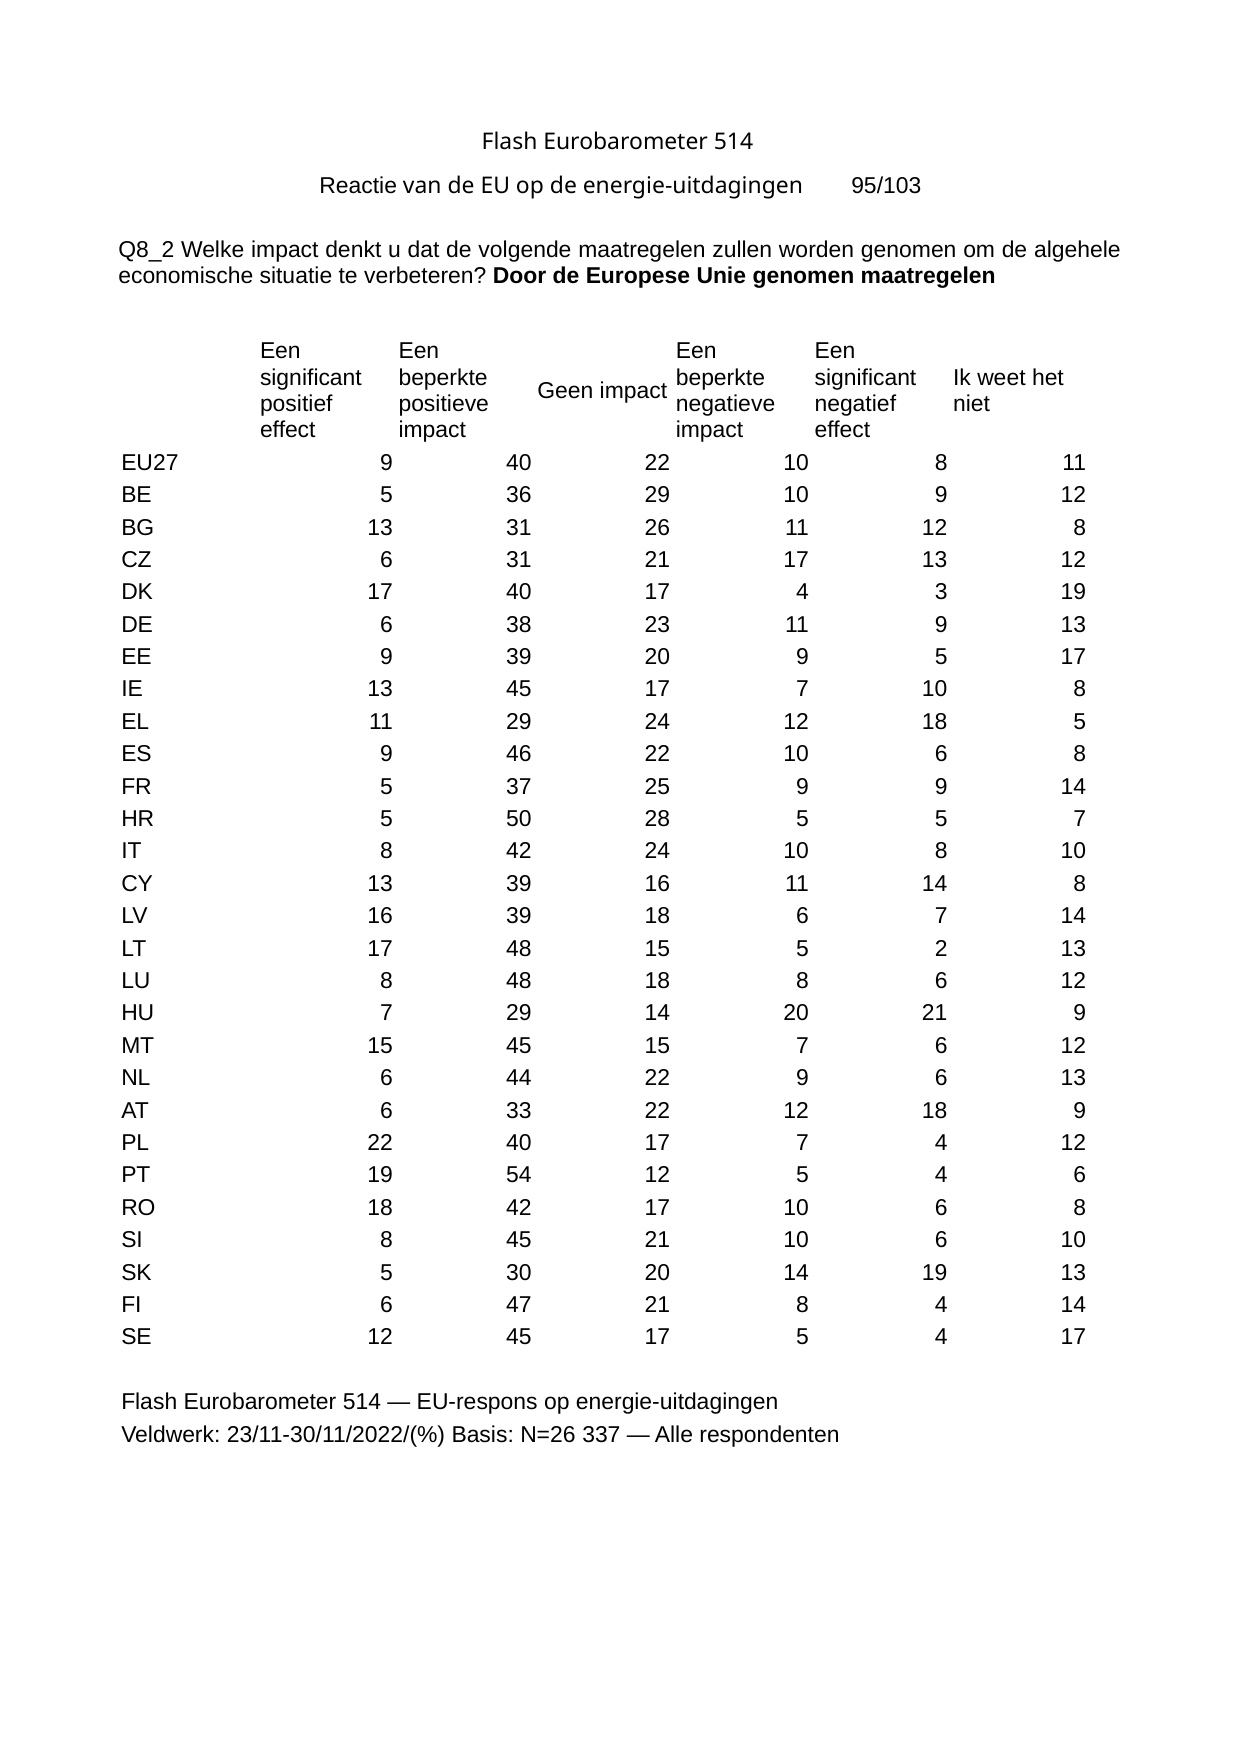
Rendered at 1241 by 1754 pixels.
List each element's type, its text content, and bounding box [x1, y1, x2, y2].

table_cell BE [118, 478, 257, 510]
table_cell 10 [673, 1191, 811, 1223]
table_cell 24 [534, 705, 673, 737]
table_cell 48 [395, 932, 534, 964]
table_cell SE [118, 1320, 257, 1353]
table_cell [118, 1353, 257, 1385]
table_cell 8 [950, 737, 1089, 769]
table_cell 13 [811, 543, 950, 575]
table_cell 6 [811, 1191, 950, 1223]
table_cell 5 [673, 802, 811, 834]
table_cell HU [118, 996, 257, 1029]
table_cell 10 [950, 1223, 1089, 1256]
table_cell 9 [673, 1061, 811, 1093]
table_cell 8 [257, 834, 395, 867]
table_cell 3 [811, 575, 950, 608]
table_cell 47 [395, 1288, 534, 1320]
table_cell 14 [950, 770, 1089, 802]
table_cell 25 [534, 770, 673, 802]
table_cell 7 [673, 673, 811, 705]
table_cell 4 [673, 575, 811, 608]
table_cell [395, 1353, 534, 1385]
table_cell EU27 [118, 446, 257, 478]
table_cell 50 [395, 802, 534, 834]
table_cell 40 [395, 446, 534, 478]
table_cell 4 [811, 1320, 950, 1353]
table_cell 6 [257, 1288, 395, 1320]
table_cell 10 [673, 737, 811, 769]
table_cell 39 [395, 899, 534, 932]
table_cell 5 [673, 932, 811, 964]
table_cell 18 [257, 1191, 395, 1223]
table_cell 13 [950, 1061, 1089, 1093]
table_cell 17 [673, 543, 811, 575]
table_cell [257, 1353, 395, 1385]
table_cell 9 [950, 996, 1089, 1029]
table_cell 14 [811, 867, 950, 899]
table_cell 5 [257, 478, 395, 510]
table_cell 8 [950, 510, 1089, 543]
table_cell 9 [257, 640, 395, 672]
table_cell 8 [673, 1288, 811, 1320]
table_cell IT [118, 834, 257, 867]
table_cell 19 [811, 1256, 950, 1288]
table_cell 5 [811, 640, 950, 672]
table_cell 12 [811, 510, 950, 543]
table_cell 10 [673, 446, 811, 478]
table_cell 30 [395, 1256, 534, 1288]
table_cell 14 [950, 899, 1089, 932]
table_header Een significant negatief effect [811, 334, 950, 446]
table_cell 29 [534, 478, 673, 510]
table_cell 22 [534, 737, 673, 769]
table_cell NL [118, 1061, 257, 1093]
table_cell 10 [950, 834, 1089, 867]
table_cell 9 [673, 640, 811, 672]
table_cell 39 [395, 867, 534, 899]
table_cell 9 [257, 446, 395, 478]
table_cell CZ [118, 543, 257, 575]
table_cell 5 [950, 705, 1089, 737]
table_cell EE [118, 640, 257, 672]
table_cell 15 [534, 932, 673, 964]
table_cell 18 [811, 1094, 950, 1126]
table_cell 8 [950, 867, 1089, 899]
table_cell 6 [673, 899, 811, 932]
table_cell PT [118, 1158, 257, 1191]
table_cell 48 [395, 964, 534, 996]
table_cell 6 [811, 1029, 950, 1061]
table_cell 10 [673, 478, 811, 510]
table_cell 12 [673, 1094, 811, 1126]
table_cell SK [118, 1256, 257, 1288]
table_cell 18 [534, 899, 673, 932]
table_cell IE [118, 673, 257, 705]
table_cell 17 [534, 575, 673, 608]
table_cell Flash Eurobarometer 514 — EU-respons op energie-uitdagingen [118, 1385, 1089, 1417]
table_cell 9 [811, 478, 950, 510]
table_cell 12 [673, 705, 811, 737]
table_header Een beperkte negatieve impact [673, 334, 811, 446]
table_cell 23 [534, 608, 673, 640]
table_cell 17 [534, 673, 673, 705]
table_cell 22 [257, 1126, 395, 1158]
table_cell MT [118, 1029, 257, 1061]
table_cell 17 [534, 1320, 673, 1353]
table_cell 17 [950, 1320, 1089, 1353]
table_cell 13 [950, 1256, 1089, 1288]
table_cell 37 [395, 770, 534, 802]
table_cell 4 [811, 1126, 950, 1158]
table_cell 22 [534, 1094, 673, 1126]
table_cell 8 [811, 446, 950, 478]
table_cell 11 [257, 705, 395, 737]
text Q8_2 Welke impact denkt u dat de volgende maatregelen zullen worden genomen om de algehele economische situatie te verbeteren? Door de Europese Unie genomen maatregelen [118, 236, 1122, 289]
table_cell 45 [395, 1029, 534, 1061]
table_cell LU [118, 964, 257, 996]
table_cell 29 [395, 996, 534, 1029]
table_cell 10 [673, 834, 811, 867]
table_header Een beperkte positieve impact [395, 334, 534, 446]
table_header Ik weet het niet [950, 334, 1089, 446]
table_cell 13 [950, 608, 1089, 640]
table_cell 12 [257, 1320, 395, 1353]
table_cell DK [118, 575, 257, 608]
table_cell 8 [950, 673, 1089, 705]
table_cell 22 [534, 446, 673, 478]
table_cell 14 [534, 996, 673, 1029]
table_cell 20 [673, 996, 811, 1029]
table_cell 14 [950, 1288, 1089, 1320]
table_cell 7 [811, 899, 950, 932]
table_cell 19 [950, 575, 1089, 608]
table_cell 17 [534, 1126, 673, 1158]
table_cell 6 [257, 608, 395, 640]
table_cell RO [118, 1191, 257, 1223]
table_cell 42 [395, 834, 534, 867]
table_cell 14 [673, 1256, 811, 1288]
table_cell 38 [395, 608, 534, 640]
table_cell 6 [257, 1061, 395, 1093]
table_cell 6 [257, 543, 395, 575]
table_cell FR [118, 770, 257, 802]
table_cell 7 [950, 802, 1089, 834]
table_cell 4 [811, 1158, 950, 1191]
table_cell 40 [395, 1126, 534, 1158]
table_cell 39 [395, 640, 534, 672]
table_cell 12 [950, 1126, 1089, 1158]
table_cell CY [118, 867, 257, 899]
table_cell 8 [950, 1191, 1089, 1223]
table_cell LT [118, 932, 257, 964]
table_cell 9 [257, 737, 395, 769]
table_cell 12 [950, 1029, 1089, 1061]
table_cell 19 [257, 1158, 395, 1191]
table_cell 9 [811, 608, 950, 640]
table_cell 5 [673, 1158, 811, 1191]
table_cell 8 [811, 834, 950, 867]
table_cell 26 [534, 510, 673, 543]
table_cell 11 [673, 510, 811, 543]
table_cell 33 [395, 1094, 534, 1126]
table_cell 45 [395, 1223, 534, 1256]
table_cell 54 [395, 1158, 534, 1191]
table_cell 40 [395, 575, 534, 608]
table_cell 4 [811, 1288, 950, 1320]
table_cell 11 [950, 446, 1089, 478]
table_cell 24 [534, 834, 673, 867]
table_cell 8 [673, 964, 811, 996]
table_cell PL [118, 1126, 257, 1158]
table_cell 5 [257, 770, 395, 802]
table_cell 13 [257, 867, 395, 899]
table_cell 28 [534, 802, 673, 834]
table_cell FI [118, 1288, 257, 1320]
table_cell 16 [534, 867, 673, 899]
table_cell 6 [950, 1158, 1089, 1191]
table_cell 13 [257, 510, 395, 543]
table_cell 10 [673, 1223, 811, 1256]
table_cell 17 [534, 1191, 673, 1223]
table_cell 22 [534, 1061, 673, 1093]
table_cell 6 [811, 1223, 950, 1256]
table_cell 11 [673, 608, 811, 640]
table_header Een significant positief effect [257, 334, 395, 446]
table_cell 31 [395, 543, 534, 575]
table_cell 12 [950, 964, 1089, 996]
table_cell 8 [257, 1223, 395, 1256]
table_cell ES [118, 737, 257, 769]
table_cell AT [118, 1094, 257, 1126]
table_cell 44 [395, 1061, 534, 1093]
table_cell 6 [811, 737, 950, 769]
table_cell 9 [811, 770, 950, 802]
table_cell 36 [395, 478, 534, 510]
table_cell 18 [534, 964, 673, 996]
table_cell [950, 1353, 1089, 1385]
table_cell 2 [811, 932, 950, 964]
table_cell DE [118, 608, 257, 640]
table_cell 46 [395, 737, 534, 769]
table_cell 45 [395, 1320, 534, 1353]
table_cell 12 [534, 1158, 673, 1191]
table_cell 9 [950, 1094, 1089, 1126]
table_cell 7 [673, 1029, 811, 1061]
table_header [118, 334, 257, 446]
table_cell 10 [811, 673, 950, 705]
table_cell 6 [811, 1061, 950, 1093]
table_cell LV [118, 899, 257, 932]
table_cell 18 [811, 705, 950, 737]
table_cell 21 [534, 543, 673, 575]
table_cell 45 [395, 673, 534, 705]
table_cell 15 [257, 1029, 395, 1061]
table_cell BG [118, 510, 257, 543]
table_cell HR [118, 802, 257, 834]
table_cell 20 [534, 1256, 673, 1288]
table_cell 17 [257, 932, 395, 964]
table_cell 17 [257, 575, 395, 608]
table_cell Veldwerk: 23/11-30/11/2022/(%) Basis: N=26 337 — Alle respondenten [118, 1418, 1089, 1450]
table_cell 13 [950, 932, 1089, 964]
table_cell 5 [257, 802, 395, 834]
table_header Geen impact [534, 334, 673, 446]
table_cell 21 [534, 1288, 673, 1320]
table_cell 7 [673, 1126, 811, 1158]
table_cell 17 [950, 640, 1089, 672]
table_cell 11 [673, 867, 811, 899]
table_cell 31 [395, 510, 534, 543]
table_cell 7 [257, 996, 395, 1029]
table_cell EL [118, 705, 257, 737]
table_cell [534, 1353, 673, 1385]
table_cell 5 [257, 1256, 395, 1288]
table_cell 12 [950, 478, 1089, 510]
table_cell 9 [673, 770, 811, 802]
table_cell 15 [534, 1029, 673, 1061]
table_cell 20 [534, 640, 673, 672]
table_cell 13 [257, 673, 395, 705]
table_cell SI [118, 1223, 257, 1256]
table_cell 21 [534, 1223, 673, 1256]
table_cell 6 [257, 1094, 395, 1126]
table_cell 6 [811, 964, 950, 996]
table_cell 5 [811, 802, 950, 834]
table_cell [673, 1353, 811, 1385]
table_cell 16 [257, 899, 395, 932]
table_cell 29 [395, 705, 534, 737]
table_cell 12 [950, 543, 1089, 575]
table_cell 8 [257, 964, 395, 996]
table_cell 42 [395, 1191, 534, 1223]
table_cell 21 [811, 996, 950, 1029]
table_cell [811, 1353, 950, 1385]
table_cell 5 [673, 1320, 811, 1353]
